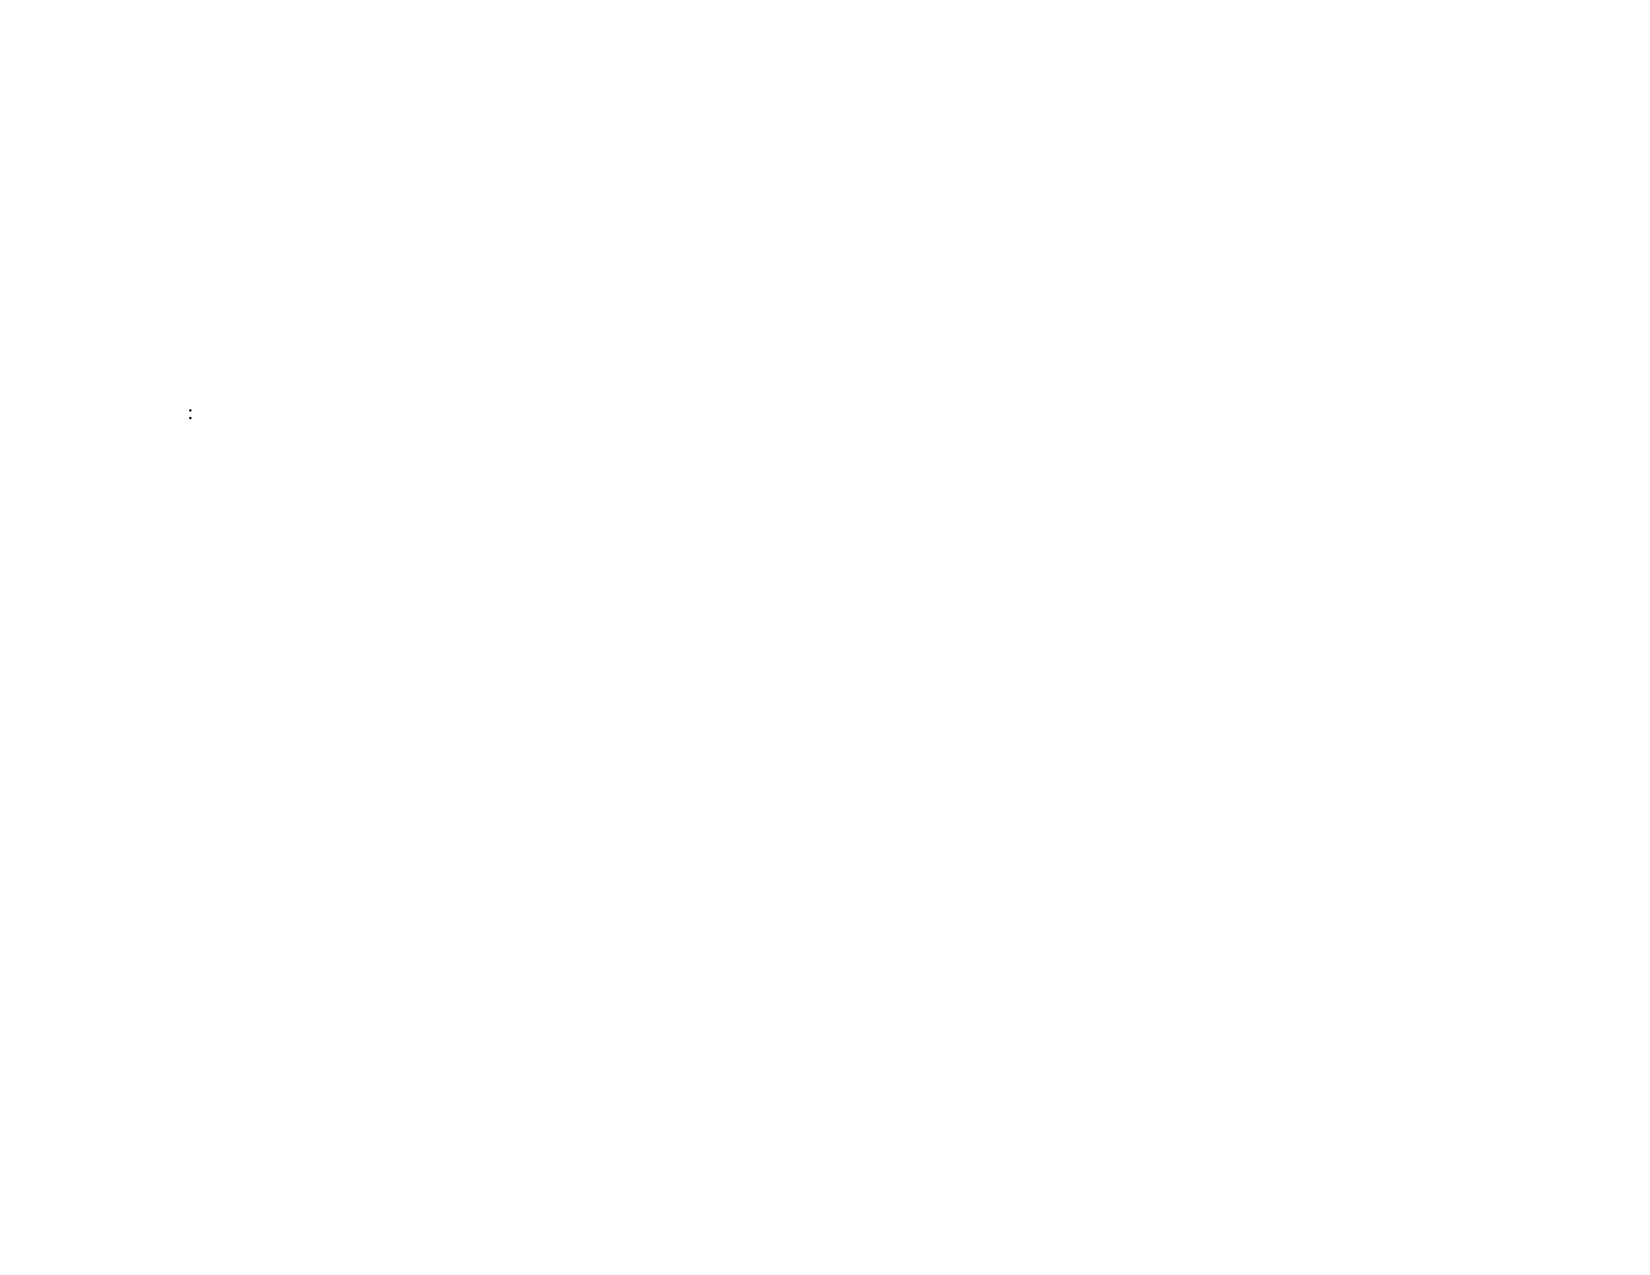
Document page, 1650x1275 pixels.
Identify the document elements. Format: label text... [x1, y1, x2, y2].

text : [187, 400, 831, 424]
